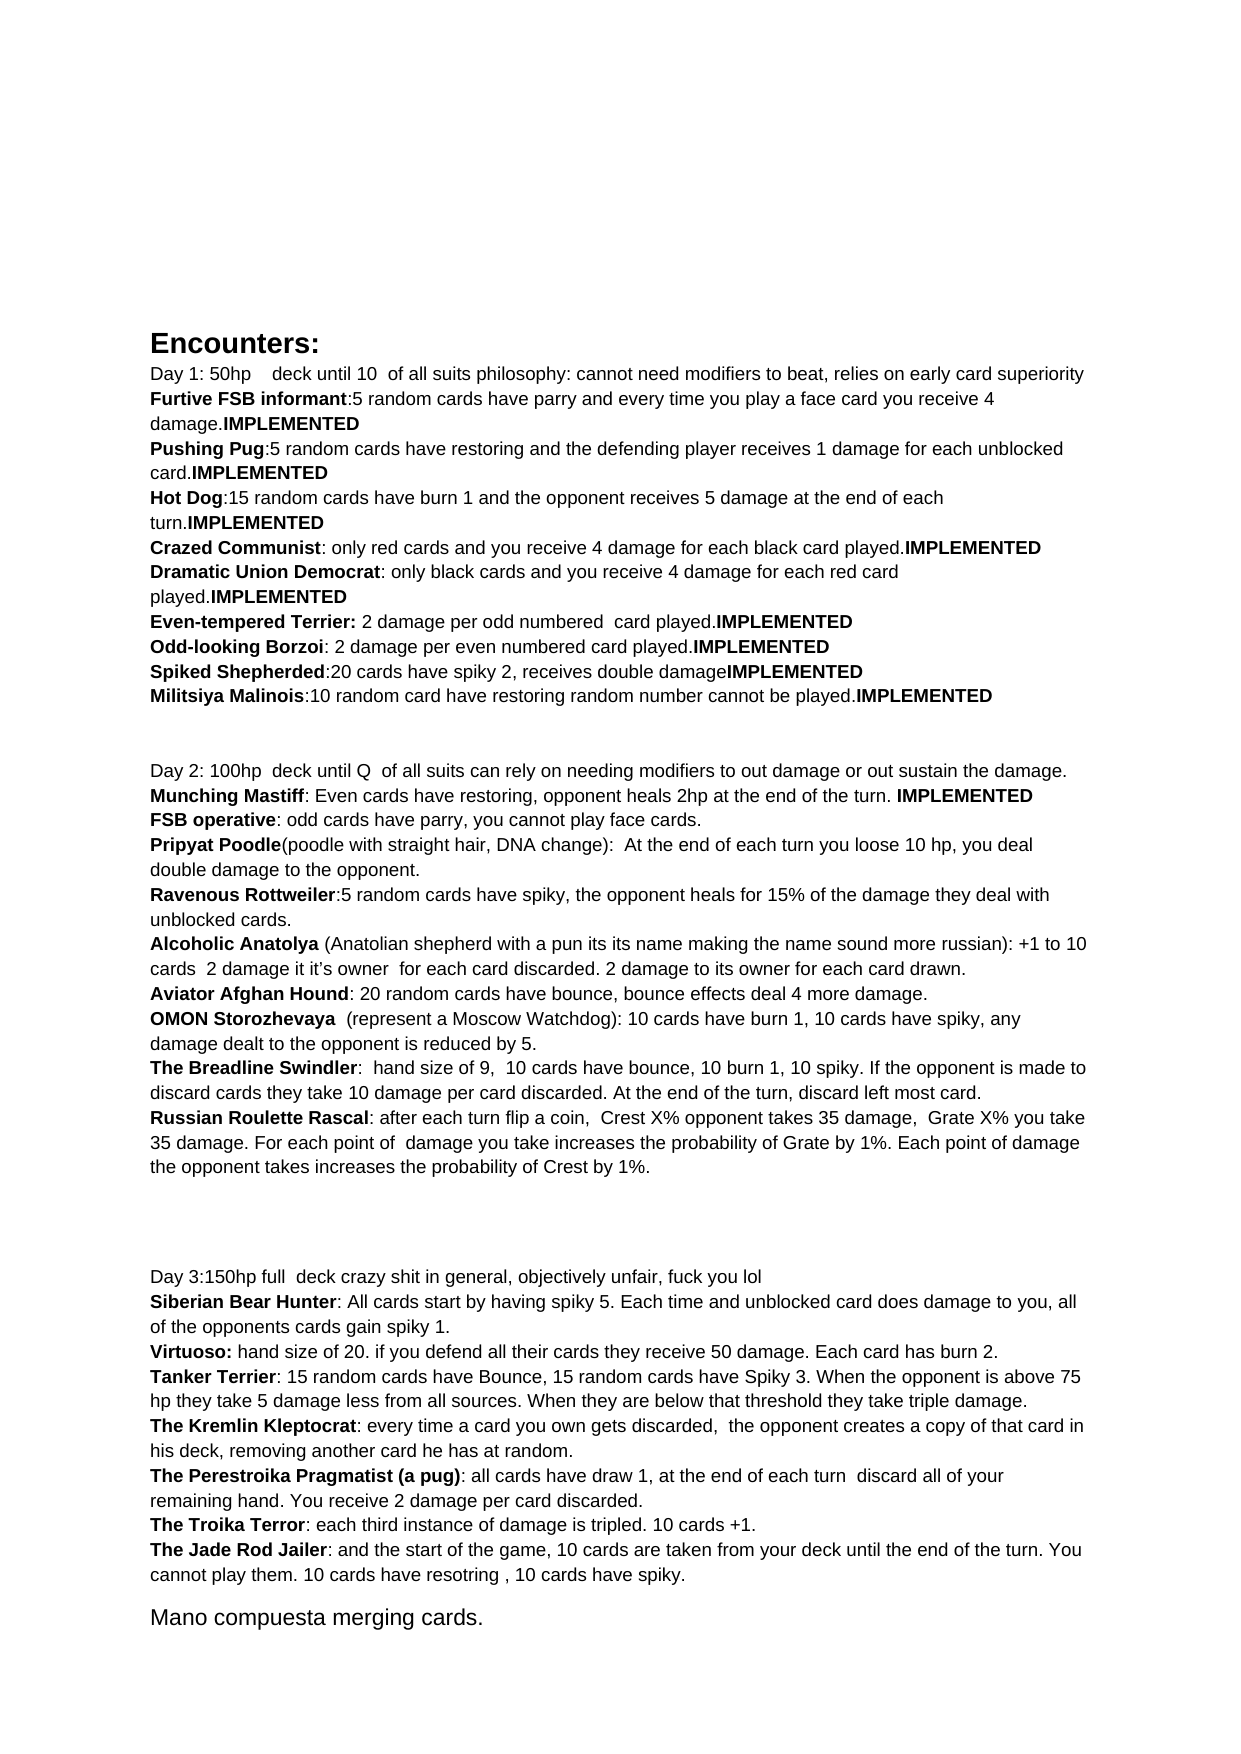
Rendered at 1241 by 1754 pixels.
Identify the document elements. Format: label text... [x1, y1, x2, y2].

text Munching Mastiff: Even cards have restoring, opponent heals 2hp at the end of the turn. IMPLEMENTED [150, 784, 1090, 806]
text Pripyat Poodle(poodle with straight hair, DNA change): At the end of each turn you loose 10 hp, you deal double damage to the opponent. [150, 834, 1090, 880]
text Siberian Bear Hunter: All cards start by having spiky 5. Each time and unblocked card does damage to you, all of the opponents cards gain spiky 1. [150, 1291, 1090, 1337]
text Crazed Communist: only red cards and you receive 4 damage for each black card played.IMPLEMENTED [150, 537, 1090, 558]
text Aviator Afghan Hound: 20 random cards have bounce, bounce effects deal 4 more damage. [150, 983, 1090, 1004]
text Furtive FSB informant:5 random cards have parry and every time you play a face card you receive 4 damage.IMPLEMENTED [150, 388, 1090, 434]
text The Jade Rod Jailer: and the start of the game, 10 cards are taken from your deck until the end of the turn. You cannot play them. 10 cards have resotring , 10 cards have spiky. [150, 1539, 1090, 1585]
text The Troika Terror: each third instance of damage is tripled. 10 cards +1. [150, 1514, 1090, 1536]
text Even-tempered Terrier: 2 damage per odd numbered card played.IMPLEMENTED [150, 611, 1090, 632]
text Dramatic Union Democrat: only black cards and you receive 4 damage for each red card played.IMPLEMENTED [150, 561, 1090, 608]
text Ravenous Rottweiler:5 random cards have spiky, the opponent heals for 15% of the damage they deal with unblocked cards. [150, 884, 1090, 930]
text Pushing Pug:5 random cards have restoring and the defending player receives 1 damage for each unblocked card.IMPLEMENTED [150, 437, 1090, 484]
text Odd-looking Borzoi: 2 damage per even numbered card played.IMPLEMENTED [150, 636, 1090, 657]
text Militsiya Malinois:10 random card have restoring random number cannot be played.IMPLEMENTED [150, 685, 1090, 707]
text Russian Roulette Rascal: after each turn flip a coin, Crest X% opponent takes 35 damage, Grate X% you take 35 damage. For each point of damage you take increases the probability of Grate by 1%. Each point of damage the opponent takes increases the probability of Crest by 1%. [150, 1107, 1090, 1178]
text Hot Dog:15 random cards have burn 1 and the opponent receives 5 damage at the end of each turn.IMPLEMENTED [150, 487, 1090, 533]
text Day 2: 100hp deck until Q of all suits can rely on needing modifiers to out damage or out sustain the damage. [150, 760, 1090, 781]
text OMON Storozhevaya (represent a Moscow Watchdog): 10 cards have burn 1, 10 cards have spiky, any damage dealt to the opponent is reduced by 5. [150, 1008, 1090, 1054]
text The Perestroika Pragmatist (a pug): all cards have draw 1, at the end of each turn discard all of your remaining hand. You receive 2 damage per card discarded. [150, 1465, 1090, 1511]
text FSB operative: odd cards have parry, you cannot play face cards. [150, 809, 1090, 831]
text Alcoholic Anatolya (Anatolian shepherd with a pun its its name making the name sound more russian): +1 to 10 cards 2 damage it it’s owner for each card discarded. 2 damage to its owner for each card drawn. [150, 933, 1090, 979]
text Day 3:150hp full deck crazy shit in general, objectively unfair, fuck you lol [150, 1266, 1090, 1288]
text Encounters: Day 1: 50hp deck until 10 of all suits philosophy: cannot need modifiers to beat, relies on early card superiority [150, 326, 1090, 384]
text The Kremlin Kleptocrat: every time a card you own gets discarded, the opponent creates a copy of that card in his deck, removing another card he has at random. [150, 1415, 1090, 1461]
text Spiked Shepherded:20 cards have spiky 2, receives double damageIMPLEMENTED [150, 661, 1090, 682]
text The Breadline Swindler: hand size of 9, 10 cards have bounce, 10 burn 1, 10 spiky. If the opponent is made to discard cards they take 10 damage per card discarded. At the end of the turn, discard left most card. [150, 1057, 1090, 1103]
text Virtuoso: hand size of 20. if you defend all their cards they receive 50 damage. Each card has burn 2. [150, 1341, 1090, 1362]
text Tanker Terrier: 15 random cards have Bounce, 15 random cards have Spiky 3. When the opponent is above 75 hp they take 5 damage less from all sources. When they are below that threshold they take triple damage. [150, 1366, 1090, 1412]
